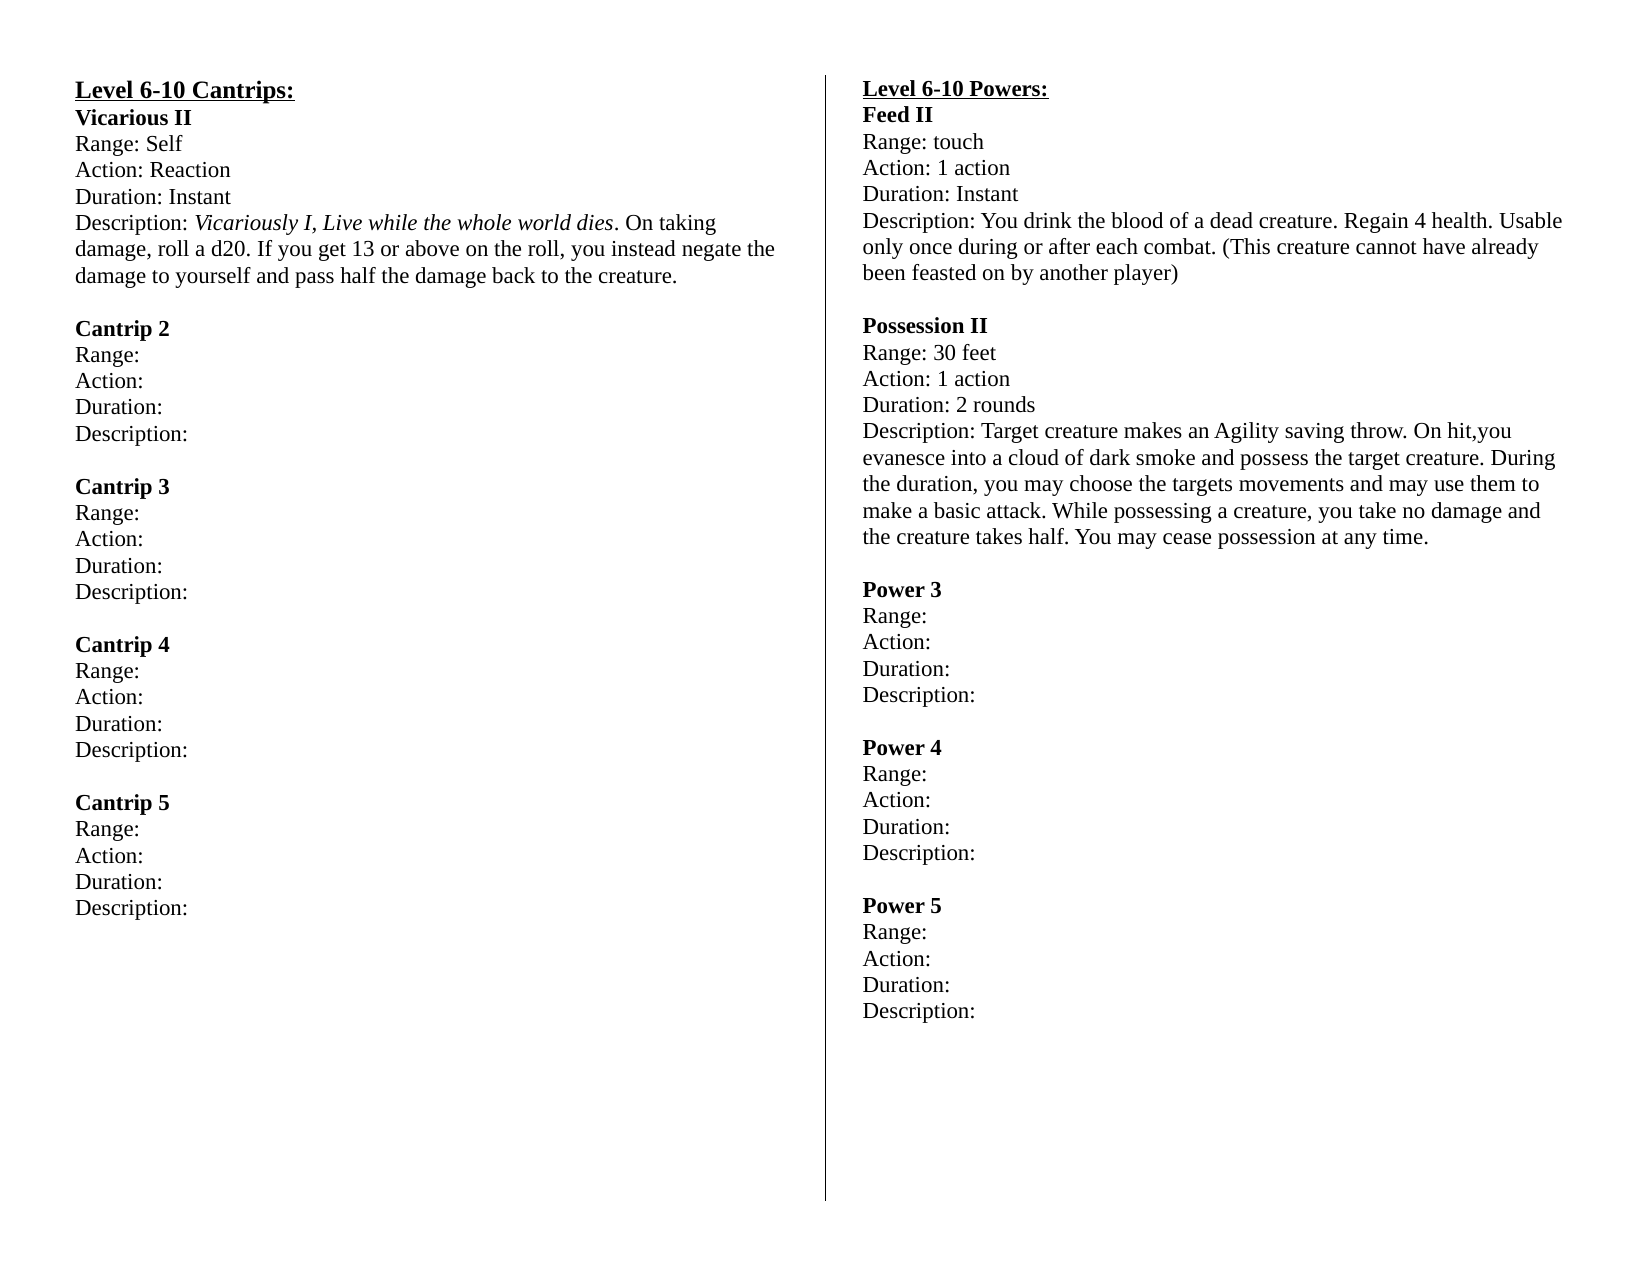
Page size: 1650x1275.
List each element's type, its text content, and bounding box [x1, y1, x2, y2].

text Action: [75, 367, 787, 394]
text Action: [75, 525, 787, 552]
text Action: [75, 683, 787, 710]
text Action: [75, 842, 787, 868]
text Duration: [75, 710, 787, 736]
text Range: Self [75, 130, 787, 156]
text Action: 1 action [862, 365, 1575, 391]
text Level 6-10 Powers: [862, 75, 1575, 101]
text Power 4 [862, 734, 1575, 760]
text Duration: [862, 971, 1575, 997]
text Range: 30 feet [862, 338, 1575, 365]
text Duration: Instant [75, 183, 787, 209]
text Description: [75, 420, 787, 446]
text Action: Reaction [75, 156, 787, 183]
text Power 5 [862, 892, 1575, 918]
text Range: [75, 657, 787, 683]
text Range: [862, 760, 1575, 787]
text Action: [862, 945, 1575, 971]
text Level 6-10 Cantrips: [75, 75, 787, 104]
text Duration: 2 rounds [862, 391, 1575, 418]
text Description: Vicariously I, Live while the whole world dies. On taking damage, roll a d20. If you get 13 or above on the roll, you instead negate the damage to yourself and pass half the damage back to the creature. [75, 209, 787, 288]
text Possession II [862, 312, 1575, 338]
text Range: [862, 602, 1575, 628]
text Description: [862, 839, 1575, 866]
text Action: 1 action [862, 154, 1575, 180]
text Description: Target creature makes an Agility saving throw. On hit,you evanesce into a cloud of dark smoke and possess the target creature. During the duration, you may choose the targets movements and may use them to make a basic attack. While possessing a creature, you take no damage and the creature takes half. You may cease possession at any time. [862, 418, 1575, 549]
text Duration: [75, 868, 787, 894]
text Duration: [862, 655, 1575, 681]
text Power 3 [862, 576, 1575, 602]
text Range: [862, 918, 1575, 945]
text Duration: [75, 394, 787, 420]
text Range: [75, 815, 787, 842]
text Description: You drink the blood of a dead creature. Regain 4 health. Usable only once during or after each combat. (This creature cannot have already been feasted on by another player) [862, 207, 1575, 286]
text Cantrip 5 [75, 789, 787, 815]
text Vicarious II [75, 104, 787, 130]
text Description: [862, 997, 1575, 1024]
text Range: touch [862, 128, 1575, 154]
text Duration: Instant [862, 180, 1575, 207]
text Description: [75, 736, 787, 763]
text Action: [862, 787, 1575, 813]
text Description: [75, 578, 787, 604]
text Range: [75, 499, 787, 525]
text Action: [862, 628, 1575, 655]
text Cantrip 2 [75, 314, 787, 341]
text Description: [862, 681, 1575, 707]
text Cantrip 4 [75, 631, 787, 657]
text Duration: [75, 552, 787, 578]
text Range: [75, 341, 787, 367]
text Cantrip 3 [75, 473, 787, 499]
text Feed II [862, 101, 1575, 128]
text Duration: [862, 813, 1575, 839]
text Description: [75, 894, 787, 921]
